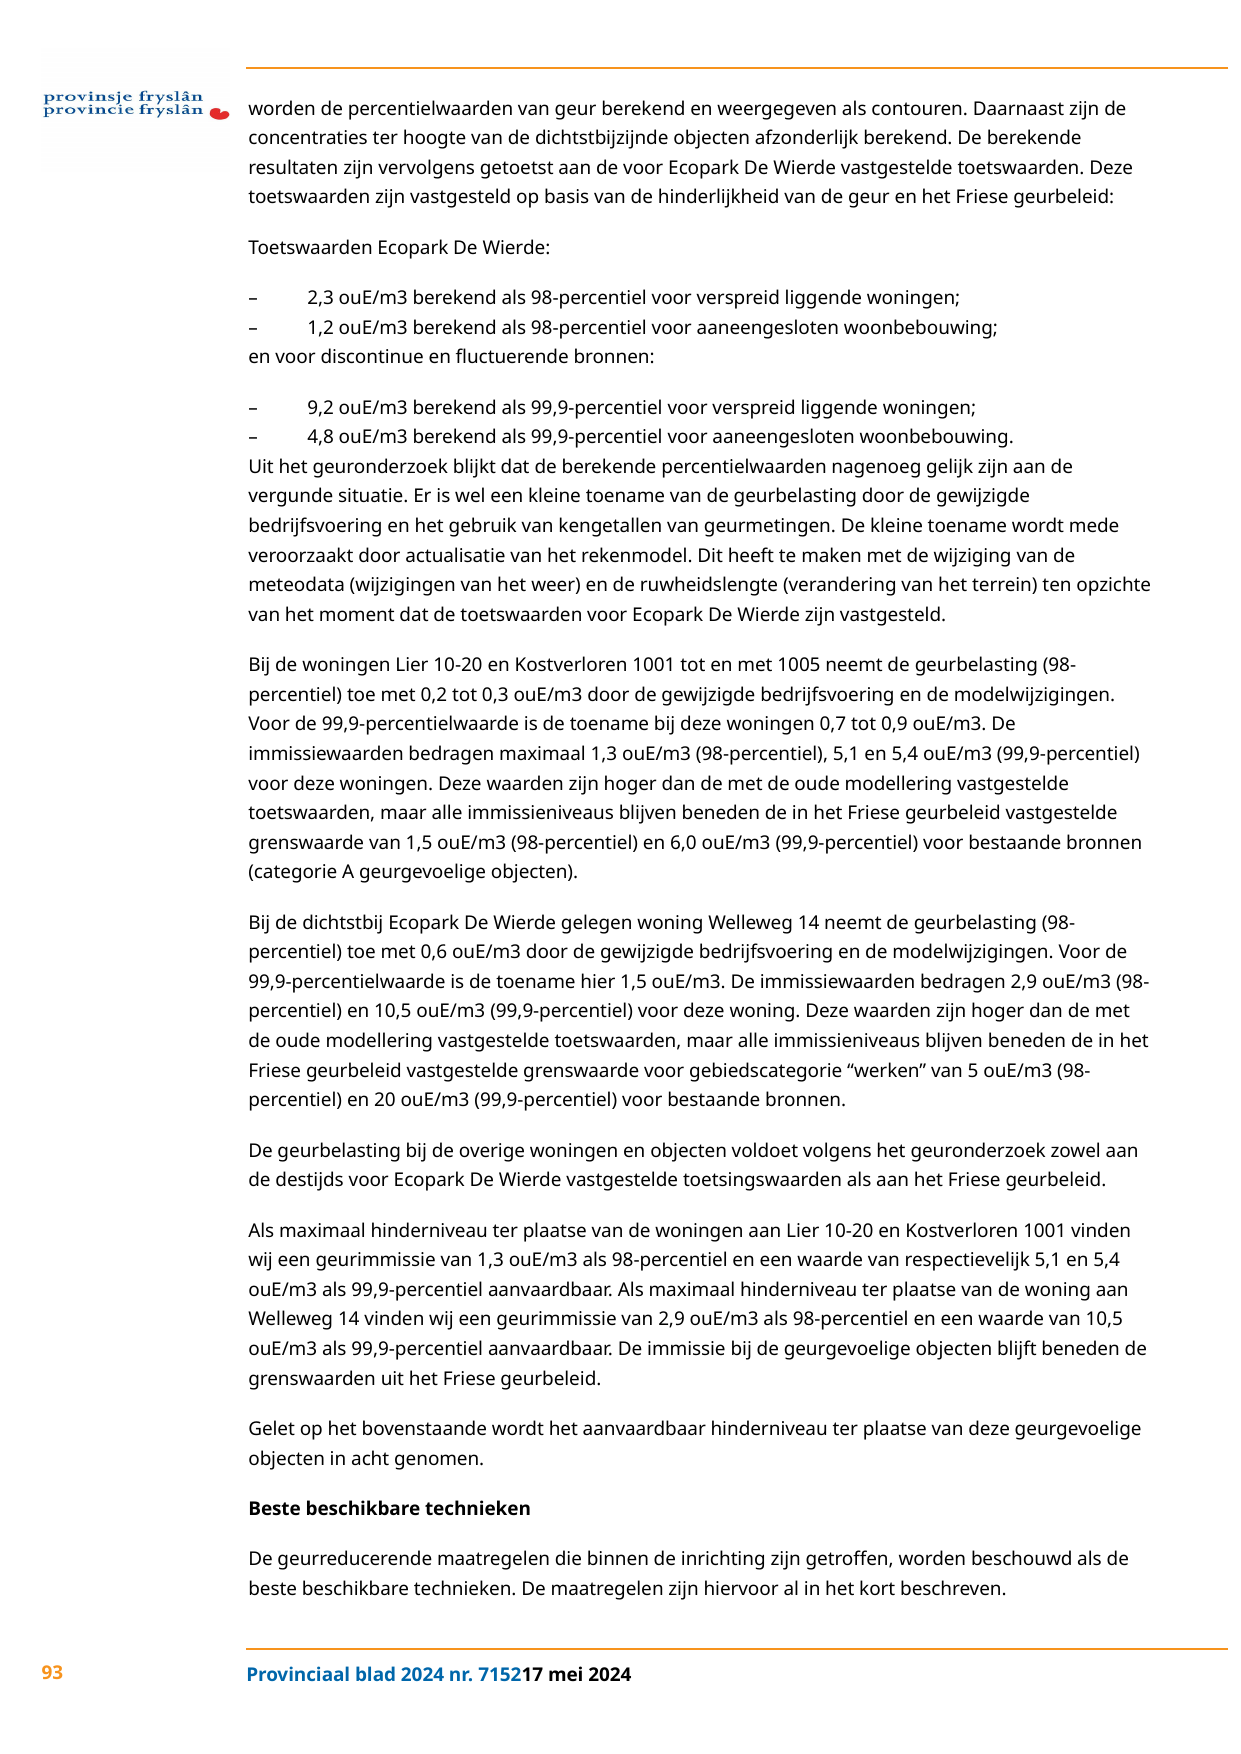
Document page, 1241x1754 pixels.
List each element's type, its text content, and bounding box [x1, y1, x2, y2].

text De geurreducerende maatregelen die binnen de inrichting zijn getroffen, worden beschouwd als de beste beschikbare technieken. De maatregelen zijn hiervoor al in het kort beschreven. [248, 1546, 1152, 1601]
text Gelet op het bovenstaande wordt het aanvaardbaar hinderniveau ter plaatse van deze geurgevoelige objecten in acht genomen. [248, 1415, 1152, 1471]
list 4,8 ouE/m3 berekend als 99,9-percentiel voor aaneengesloten woonbebouwing. [248, 423, 1152, 449]
picture [41, 47, 231, 172]
text Bij de dichtstbij Ecopark De Wierde gelegen woning Welleweg 14 neemt de geurbelasting (98-percentiel) toe met 0,6 ouE/m3 door de gewijzigde bedrijfsvoering en de modelwijzigingen. Voor de 99,9-percentielwaarde is de toename hier 1,5 ouE/m3. De immissiewaarden bedragen 2,9 ouE/m3 (98-percentiel) en 10,5 ouE/m3 (99,9-percentiel) voor deze woning. Deze waarden zijn hoger dan de met de oude modellering vastgestelde toetswaarden, maar alle immissieniveaus blijven beneden de in het Friese geurbeleid vastgestelde grenswaarde voor gebiedscategorie “werken” van 5 ouE/m3 (98-percentiel) en 20 ouE/m3 (99,9-percentiel) voor bestaande bronnen. [248, 909, 1152, 1112]
text worden de percentielwaarden van geur berekend en weergegeven als contouren. Daarnaast zijn de concentraties ter hoogte van de dichtstbijzijnde objecten afzonderlijk berekend. De berekende resultaten zijn vervolgens getoetst aan de voor Ecopark De Wierde vastgestelde toetswaarden. Deze toetswaarden zijn vastgesteld op basis van de hinderlijkheid van de geur en het Friese geurbeleid: [248, 95, 1152, 209]
text Uit het geuronderzoek blijkt dat de berekende percentielwaarden nagenoeg gelijk zijn aan de vergunde situatie. Er is wel een kleine toename van de geurbelasting door de gewijzigde bedrijfsvoering en het gebruik van kengetallen van geurmetingen. De kleine toename wordt mede veroorzaakt door actualisatie van het rekenmodel. Dit heeft te maken met de wijziging van de meteodata (wijzigingen van het weer) en de ruwheidslengte (verandering van het terrein) ten opzichte van het moment dat de toetswaarden voor Ecopark De Wierde zijn vastgesteld. [248, 453, 1152, 627]
list 2,3 ouE/m3 berekend als 98-percentiel voor verspreid liggende woningen; [248, 284, 1152, 310]
text en voor discontinue en fluctuerende bronnen: [248, 343, 1152, 369]
list 9,2 ouE/m3 berekend als 99,9-percentiel voor verspreid liggende woningen; [248, 394, 1152, 420]
text De geurbelasting bij de overige woningen en objecten voldoet volgens het geuronderzoek zowel aan de destijds voor Ecopark De Wierde vastgestelde toetsingswaarden als aan het Friese geurbeleid. [248, 1137, 1152, 1192]
text Bij de woningen Lier 10-20 en Kostverloren 1001 tot en met 1005 neemt de geurbelasting (98-percentiel) toe met 0,2 tot 0,3 ouE/m3 door de gewijzigde bedrijfsvoering en de modelwijzigingen. Voor de 99,9-percentielwaarde is de toename bij deze woningen 0,7 tot 0,9 ouE/m3. De immissiewaarden bedragen maximaal 1,3 ouE/m3 (98-percentiel), 5,1 en 5,4 ouE/m3 (99,9-percentiel) voor deze woningen. Deze waarden zijn hoger dan de met de oude modellering vastgestelde toetswaarden, maar alle immissieniveaus blijven beneden de in het Friese geurbeleid vastgestelde grenswaarde van 1,5 ouE/m3 (98-percentiel) en 6,0 ouE/m3 (99,9-percentiel) voor bestaande bronnen (categorie A geurgevoelige objecten). [248, 651, 1152, 884]
text Beste beschikbare technieken [248, 1495, 1152, 1521]
list 1,2 ouE/m3 berekend als 98-percentiel voor aaneengesloten woonbebouwing; [248, 314, 1152, 340]
text Als maximaal hinderniveau ter plaatse van de woningen aan Lier 10-20 en Kostverloren 1001 vinden wij een geurimmissie van 1,3 ouE/m3 als 98-percentiel en een waarde van respectievelijk 5,1 en 5,4 ouE/m3 als 99,9-percentiel aanvaardbaar. Als maximaal hinderniveau ter plaatse van de woning aan Welleweg 14 vinden wij een geurimmissie van 2,9 ouE/m3 als 98-percentiel en een waarde van 10,5 ouE/m3 als 99,9-percentiel aanvaardbaar. De immissie bij de geurgevoelige objecten blijft beneden de grenswaarden uit het Friese geurbeleid. [248, 1217, 1152, 1391]
text Toetswaarden Ecopark De Wierde: [248, 234, 1152, 260]
